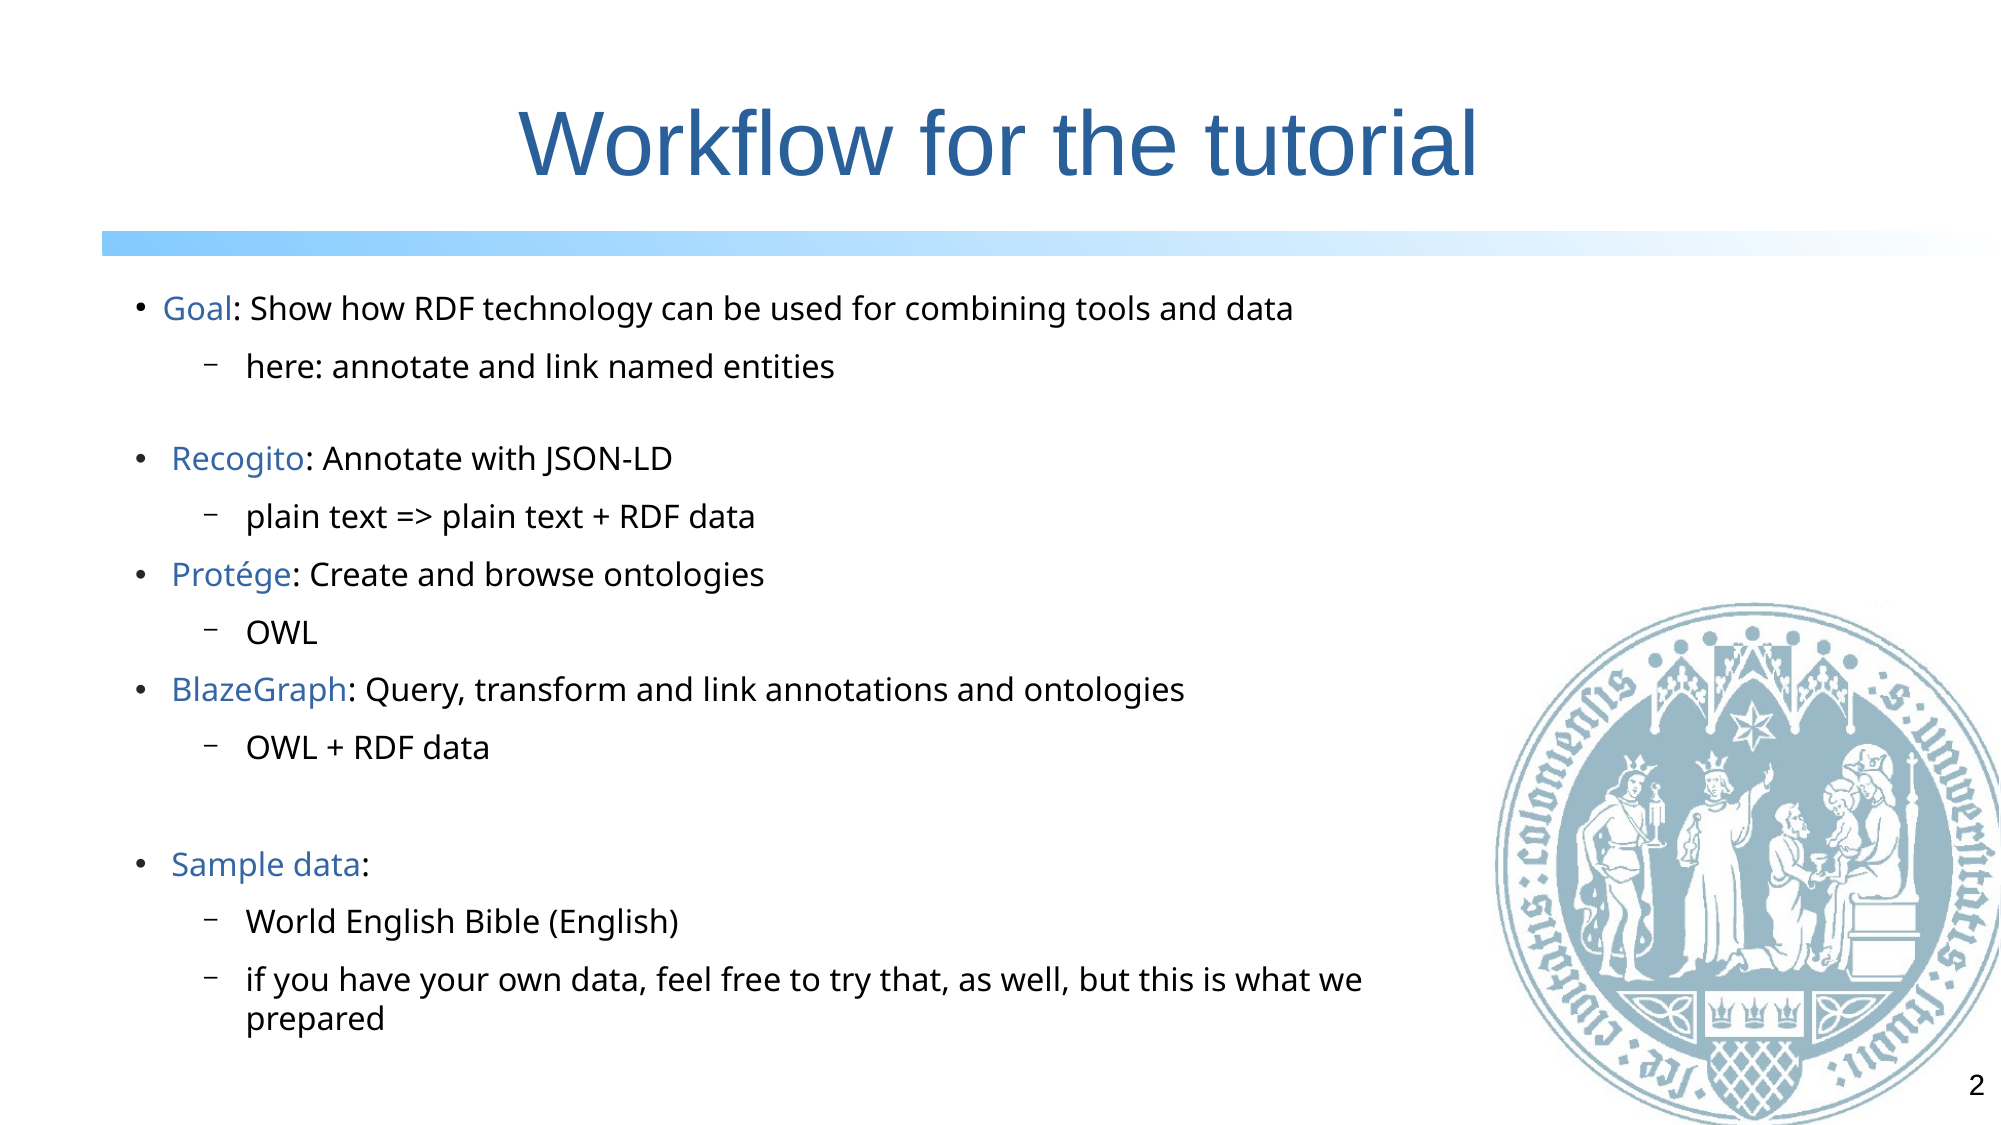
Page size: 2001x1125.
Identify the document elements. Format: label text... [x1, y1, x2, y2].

list Goal: Show how RDF technology can be used for combining tools and data here: annotate and link named entities Recogito: Annotate with JSON-LD plain text => plain text + RDF data Protége: Create and browse ontologies OWL BlazeGraph: Query, transform and link annotations and ontologies OWL + RDF data Sample data: World English Bible (English) if you have your own data, feel free to try that, as well, but this is what we prepared [120, 285, 1516, 1054]
title Workflow for the tutorial [99, 45, 1900, 233]
